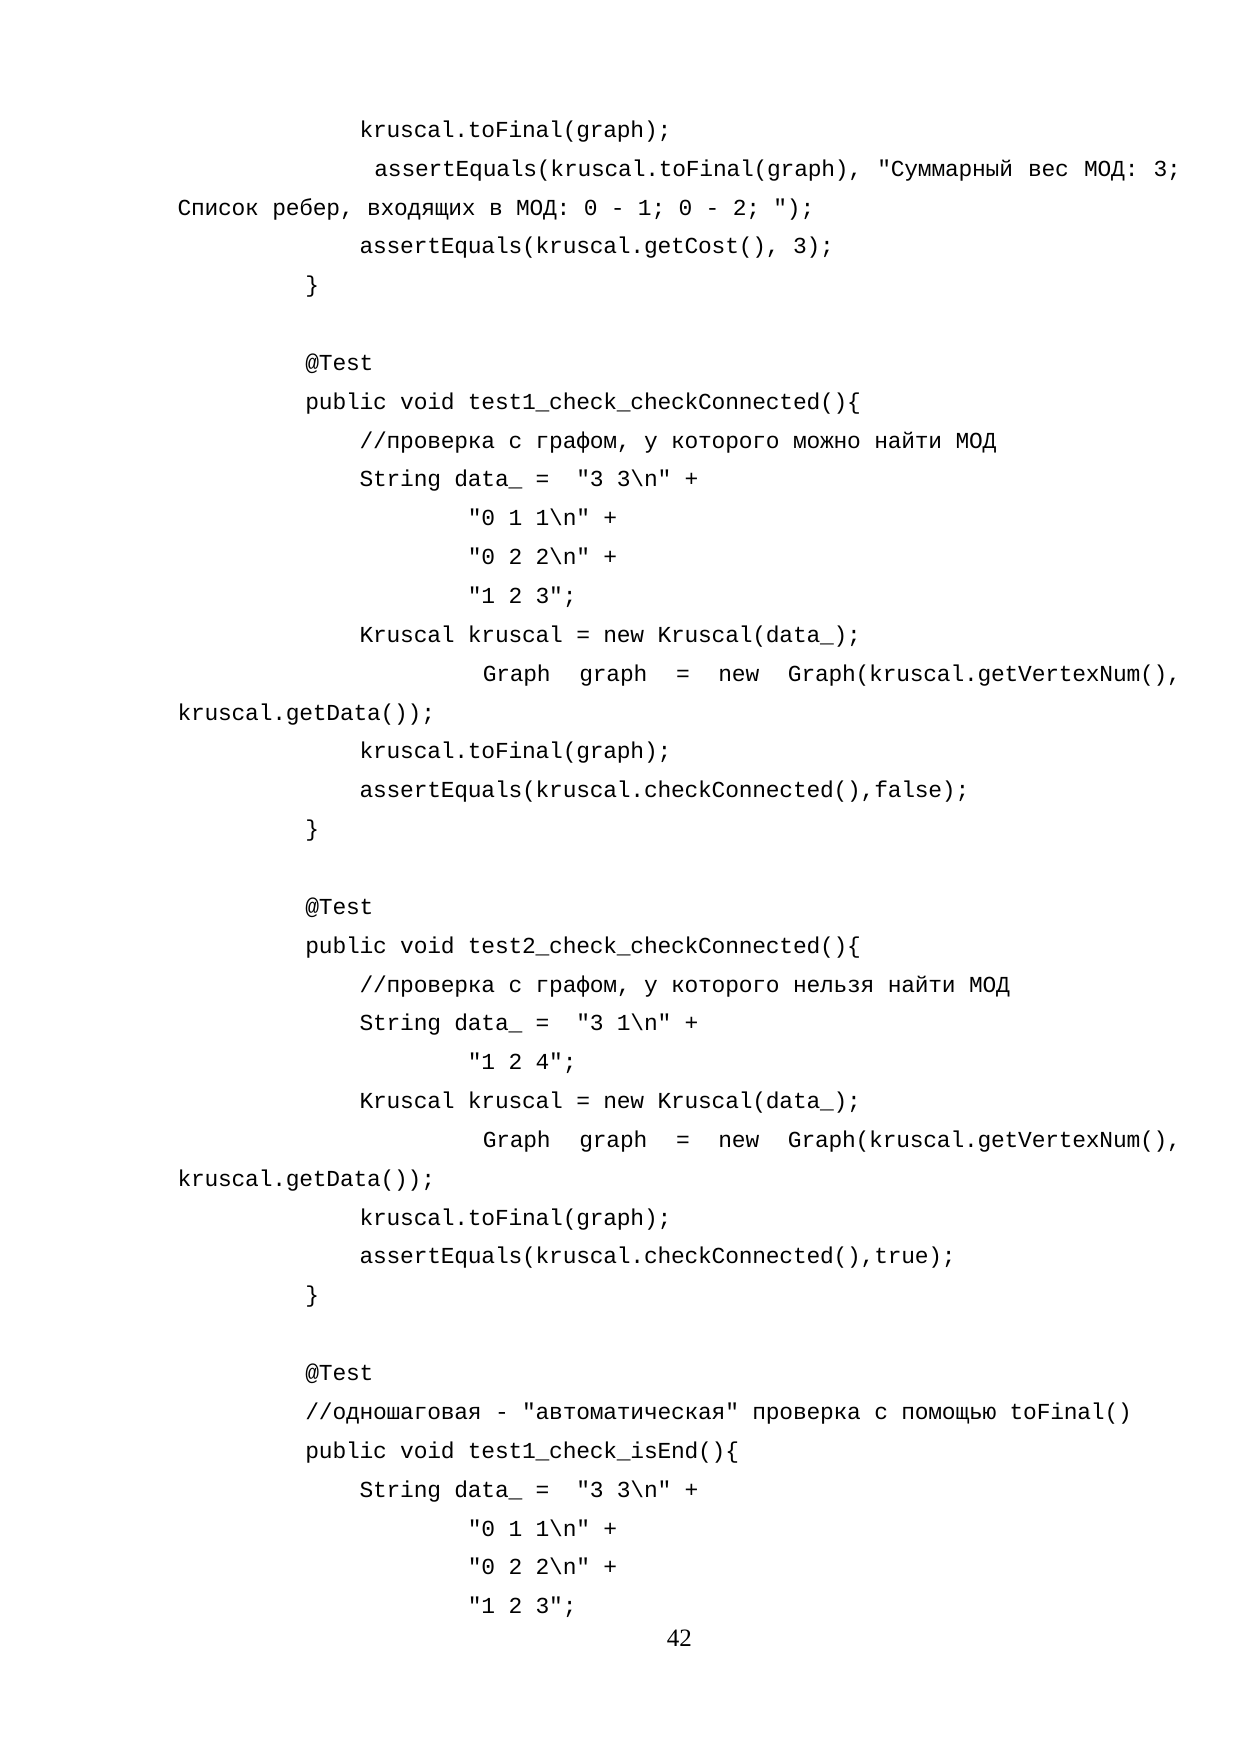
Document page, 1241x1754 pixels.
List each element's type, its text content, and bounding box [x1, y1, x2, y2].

text kruscal.toFinal(graph); [177, 740, 1181, 766]
text String data_ = "3 1\n" + [177, 1012, 1181, 1038]
text } [177, 1284, 1181, 1310]
text //проверка с графом, у которого нельзя найти МОД [177, 973, 1181, 999]
text "0 1 1\n" + [177, 1517, 1181, 1543]
text "1 2 3"; [177, 1594, 1181, 1621]
text String data_ = "3 3\n" + [177, 468, 1181, 494]
text } [177, 817, 1181, 843]
text assertEquals(kruscal.getCost(), 3); [177, 235, 1181, 261]
text "0 2 2\n" + [177, 546, 1181, 571]
text public void test2_check_checkConnected(){ [177, 934, 1181, 960]
text Kruscal kruscal = new Kruscal(data_); [177, 1089, 1181, 1115]
text public void test1_check_isEnd(){ [177, 1439, 1181, 1465]
text //одношаговая - "автоматическая" проверка с помощью toFinal() [177, 1400, 1181, 1426]
text "0 1 1\n" + [177, 507, 1181, 533]
text assertEquals(kruscal.toFinal(graph), "Суммарный вес МОД: 3; Список ребер, входящих в МОД: 0 - 1; 0 - 2; "); [177, 157, 1181, 222]
text //проверка с графом, у которого можно найти МОД [177, 429, 1181, 455]
text kruscal.toFinal(graph); [177, 1206, 1181, 1232]
text Graph graph = new Graph(kruscal.getVertexNum(), kruscal.getData()); [177, 1128, 1181, 1193]
text kruscal.toFinal(graph); [177, 118, 1181, 144]
text public void test1_check_checkConnected(){ [177, 390, 1181, 416]
text Graph graph = new Graph(kruscal.getVertexNum(), kruscal.getData()); [177, 662, 1181, 727]
text assertEquals(kruscal.checkConnected(),false); [177, 779, 1181, 804]
text } [177, 273, 1181, 299]
text "0 2 2\n" + [177, 1556, 1181, 1582]
text @Test [177, 351, 1181, 377]
text "1 2 3"; [177, 584, 1181, 610]
text "1 2 4"; [177, 1051, 1181, 1077]
text @Test [177, 1361, 1181, 1387]
text Kruscal kruscal = new Kruscal(data_); [177, 623, 1181, 649]
text @Test [177, 895, 1181, 921]
text String data_ = "3 3\n" + [177, 1478, 1181, 1504]
text assertEquals(kruscal.checkConnected(),true); [177, 1245, 1181, 1271]
